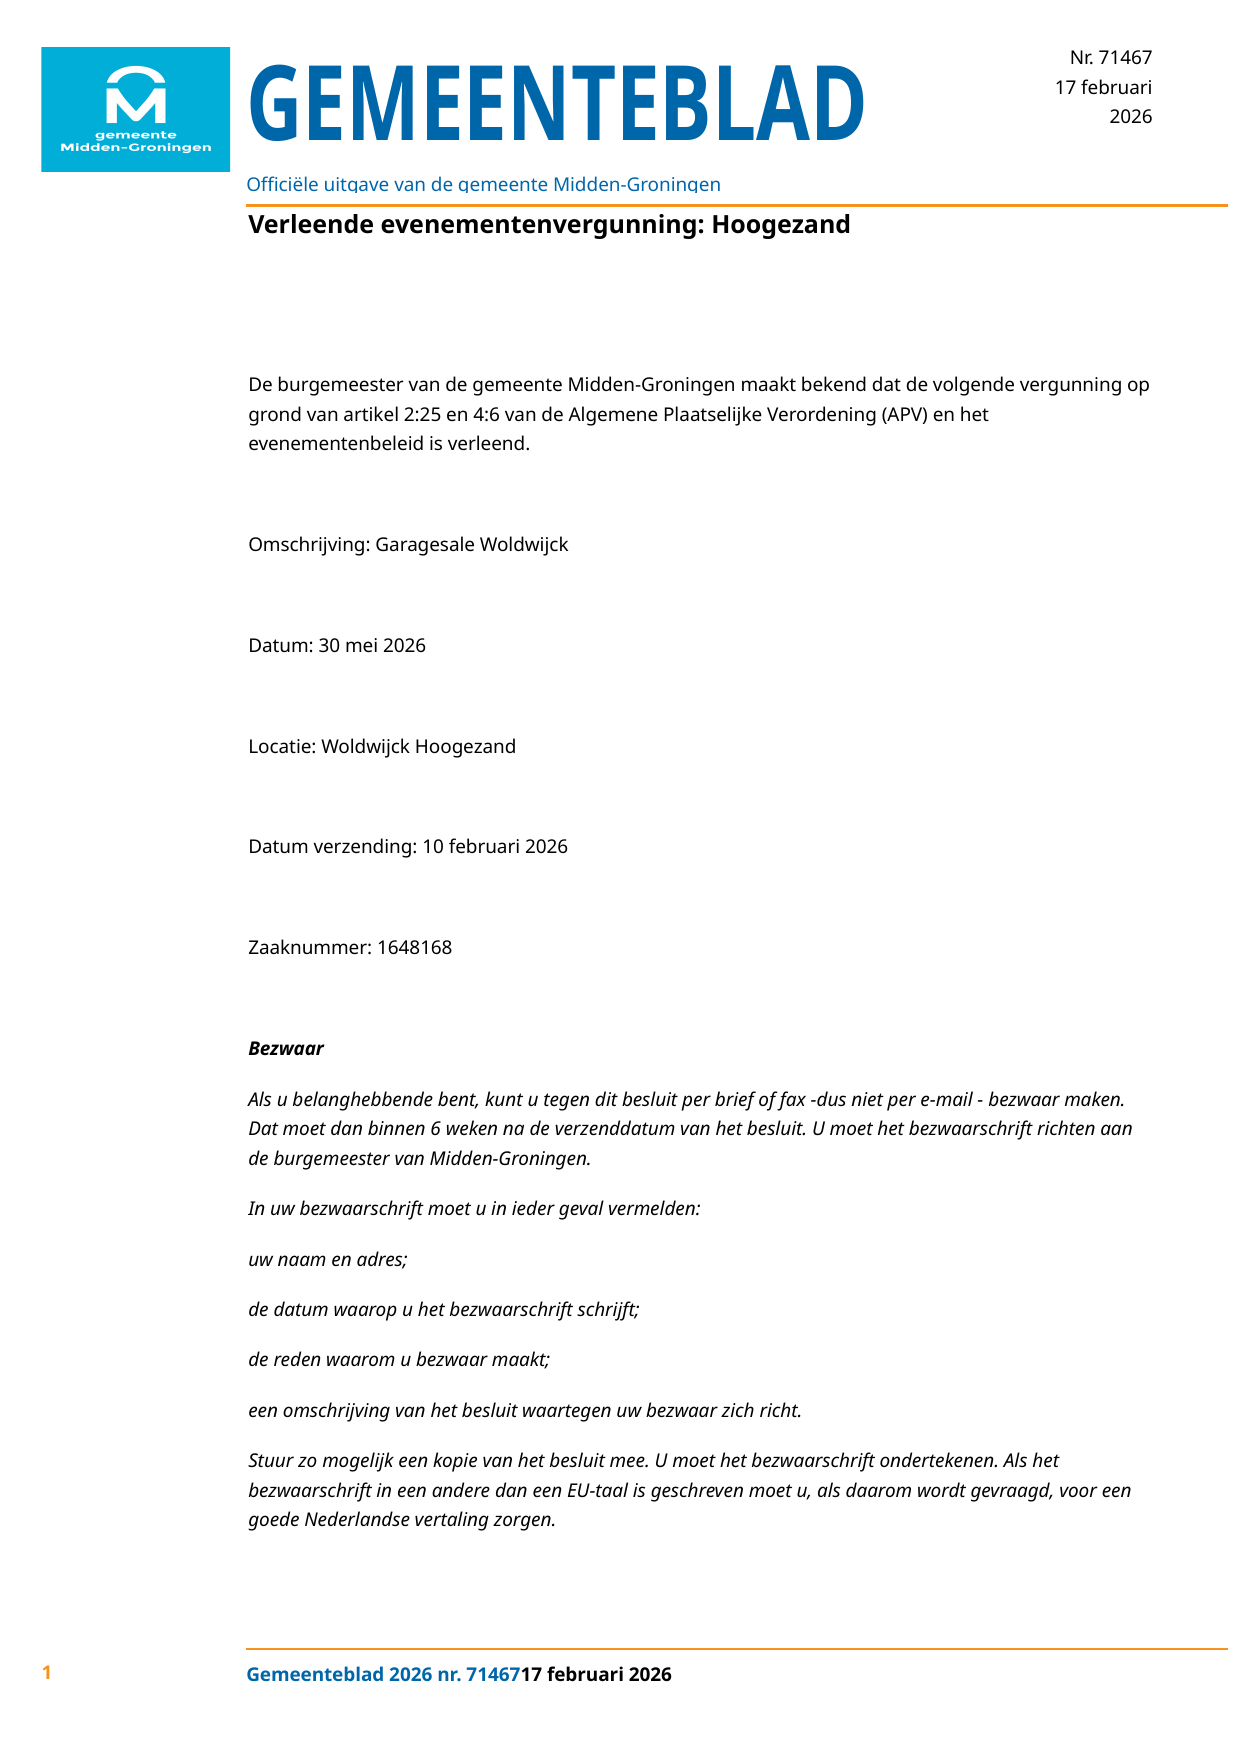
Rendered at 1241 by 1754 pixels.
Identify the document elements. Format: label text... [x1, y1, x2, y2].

text een omschrijving van het besluit waartegen uw bezwaar zich richt. [248, 1397, 1152, 1423]
text uw naam en adres; [248, 1246, 1152, 1271]
picture [107, 89, 165, 122]
text De burgemeester van de gemeente Midden-Groningen maakt bekend dat de volgende vergunning op grond van artikel 2:25 en 4:6 van de Algemene Plaatselijke Verordening (APV) en het evenementenbeleid is verleend. [248, 371, 1152, 456]
text Datum verzending: 10 februari 2026 [248, 834, 1152, 859]
text Datum: 30 mei 2026 [248, 632, 1152, 658]
picture [184, 146, 190, 153]
text Verleende evenementenvergunning: Hoogezand [248, 207, 1152, 241]
text Omschrijving: Garagesale Woldwijck [248, 531, 1152, 557]
text Locatie: Woldwijck Hoogezand [248, 733, 1152, 758]
text de datum waarop u het bezwaarschrift schrijft; [248, 1296, 1152, 1322]
picture [108, 66, 164, 82]
text Zaaknummer: 1648168 [248, 934, 1152, 960]
text de reden waarom u bezwaar maakt; [248, 1347, 1152, 1372]
text Stuur zo mogelijk een kopie van het besluit mee. U moet het bezwaarschrift ondertekenen. Als het bezwaarschrift in een andere dan een EU-taal is geschreven moet u, als daarom wordt gevraagd, voor een goede Nederlandse vertaling zorgen. [248, 1447, 1152, 1532]
text Bezwaar [248, 1035, 1152, 1061]
text In uw bezwaarschrift moet u in ieder geval vermelden: [248, 1195, 1152, 1221]
text Als u belanghebbende bent, kunt u tegen dit besluit per brief of fax -dus niet per e-mail - bezwaar maken. Dat moet dan binnen 6 weken na de verzenddatum van het besluit. U moet het bezwaarschrift richten aan de burgemeester van Midden-Groningen. [248, 1086, 1152, 1171]
